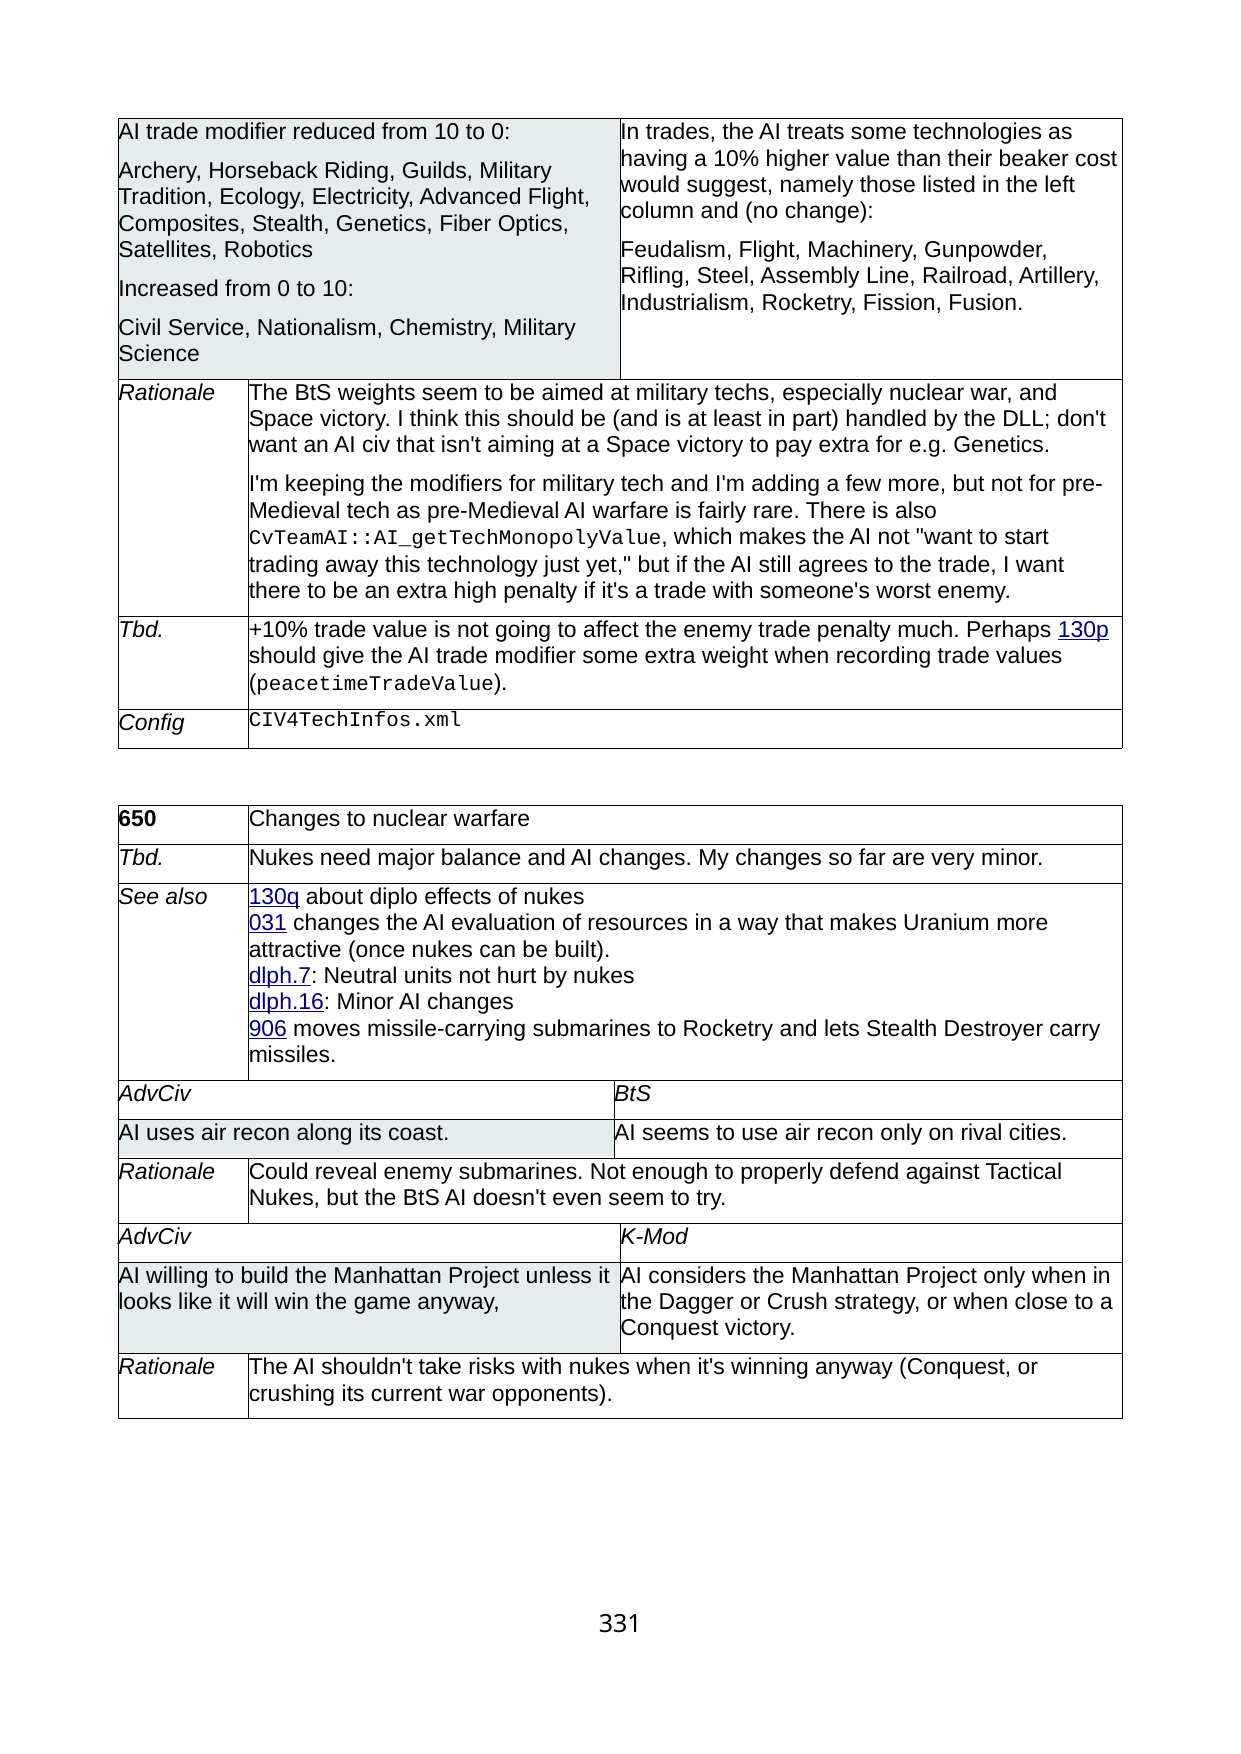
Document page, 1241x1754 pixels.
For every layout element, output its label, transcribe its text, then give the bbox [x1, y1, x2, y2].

table_cell AdvCiv [119, 1224, 620, 1262]
table_cell Could reveal enemy submarines. Not enough to properly defend against Tactical Nukes, but the BtS AI doesn't even seem to try. [249, 1159, 1122, 1223]
table_cell In trades, the AI treats some technologies as having a 10% higher value than their beaker cost would suggest, namely those listed in the left column and (no change): Feudalism, Flight, Machinery, Gunpowder, Rifling, Steel, Assembly Line, Railroad, Artillery, Industrialism, Rocketry, Fission, Fusion. [621, 119, 1122, 379]
table_cell AI willing to build the Manhattan Project unless it looks like it will win the game anyway, [119, 1263, 620, 1353]
table_cell The AI shouldn't take risks with nukes when it's winning anyway (Conquest, or crushing its current war opponents). [249, 1354, 1122, 1418]
table_cell AI considers the Manhattan Project only when in the Dagger or Crush strategy, or when close to a Conquest victory. [621, 1263, 1122, 1353]
table_cell Rationale [119, 1354, 248, 1418]
table_header 650 [119, 806, 248, 844]
table_cell See also [119, 884, 248, 1080]
table_cell Rationale [119, 380, 248, 616]
table_cell BtS [615, 1081, 1122, 1119]
table_cell AI seems to use air recon only on rival cities. [615, 1120, 1122, 1157]
table_cell AI uses air recon along its coast. [119, 1120, 614, 1157]
table_cell Tbd. [119, 617, 248, 709]
table_cell CIV4TechInfos.xml [249, 710, 1122, 747]
table_cell Config [119, 710, 248, 747]
table_cell Tbd. [119, 845, 248, 883]
table_cell AdvCiv [119, 1081, 614, 1119]
table_cell Rationale [119, 1159, 248, 1223]
table_cell Nukes need major balance and AI changes. My changes so far are very minor. [249, 845, 1122, 883]
table_cell K-Mod [621, 1224, 1122, 1262]
table_cell AI trade modifier reduced from 10 to 0: Archery, Horseback Riding, Guilds, Military Tradition, Ecology, Electricity, Advanced Flight, Composites, Stealth, Genetics, Fiber Optics, Satellites, Robotics Increased from 0 to 10: Civil Service, Nationalism, Chemistry, Military Science [119, 119, 620, 379]
table_header Changes to nuclear warfare [249, 806, 1122, 844]
table_cell +10% trade value is not going to affect the enemy trade penalty much. Perhaps 130p should give the AI trade modifier some extra weight when recording trade values (peacetimeTradeValue). [249, 617, 1122, 709]
table_cell The BtS weights seem to be aimed at military techs, especially nuclear war, and Space victory. I think this should be (and is at least in part) handled by the DLL; don't want an AI civ that isn't aiming at a Space victory to pay extra for e.g. Genetics. I'm keeping the modifiers for military tech and I'm adding a few more, but not for pre-Medieval tech as pre-Medieval AI warfare is fairly rare. There is also CvTeamAI::AI_getTechMonopolyValue, which makes the AI not "want to start trading away this technology just yet," but if the AI still agrees to the trade, I want there to be an extra high penalty if it's a trade with someone's worst enemy. [249, 380, 1122, 616]
table_cell 130q about diplo effects of nukes 031 changes the AI evaluation of resources in a way that makes Uranium more attractive (once nukes can be built). dlph.7: Neutral units not hurt by nukes dlph.16: Minor AI changes 906 moves missile-carrying submarines to Rocketry and lets Stealth Destroyer carry missiles. [249, 884, 1122, 1080]
